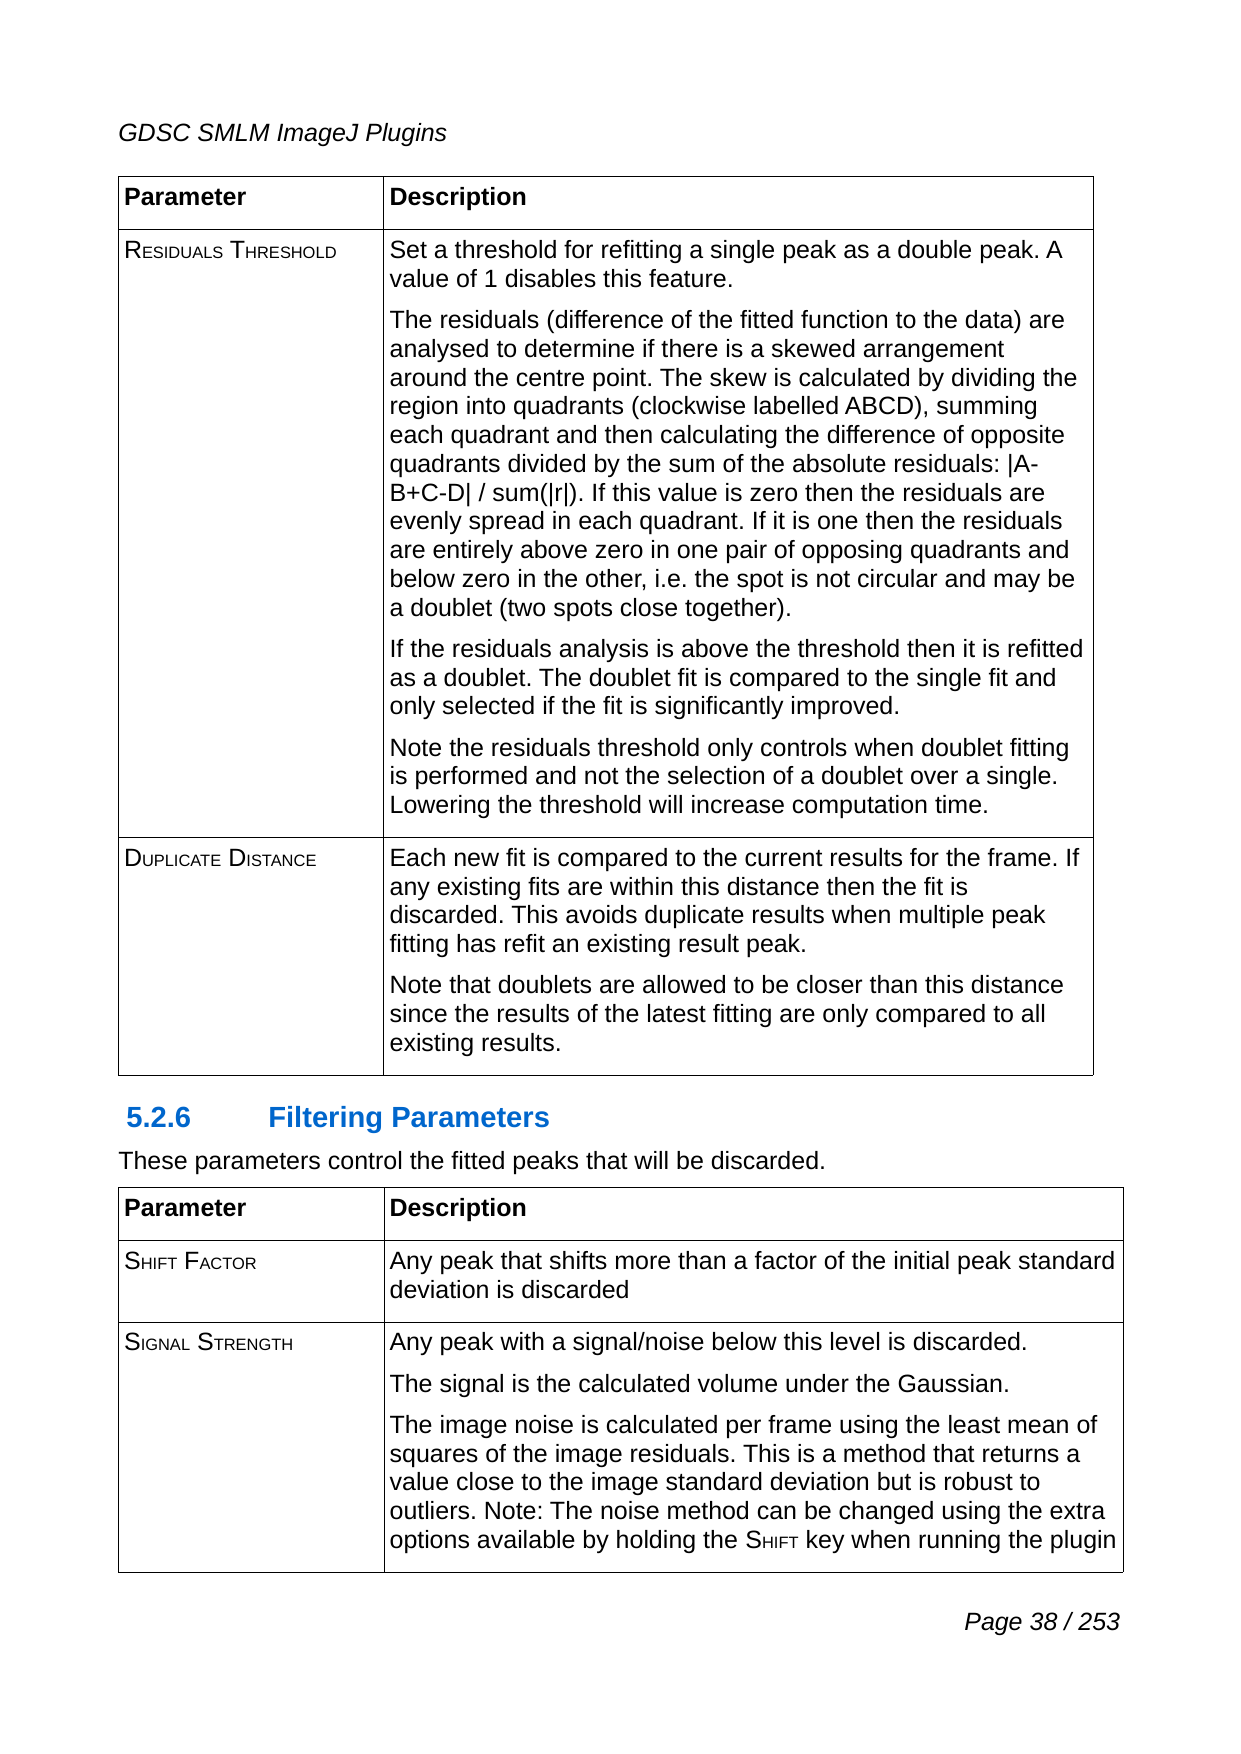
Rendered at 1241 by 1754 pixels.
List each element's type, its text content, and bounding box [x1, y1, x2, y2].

table_cell Set a threshold for refitting a single peak as a double peak. A value of 1 disables this feature. The residuals (difference of the fitted function to the data) are analysed to determine if there is a skewed arrangement around the centre point. The skew is calculated by dividing the region into quadrants (clockwise labelled ABCD), summing each quadrant and then calculating the difference of opposite quadrants divided by the sum of the absolute residuals: |A-B+C-D| / sum(|r|). If this value is zero then the residuals are evenly spread in each quadrant. If it is one then the residuals are entirely above zero in one pair of opposing quadrants and below zero in the other, i.e. the spot is not circular and may be a doublet (two spots close together). If the residuals analysis is above the threshold then it is refitted as a doublet. The doublet fit is compared to the single fit and only selected if the fit is significantly improved. Note the residuals threshold only controls when doublet fitting is performed and not the selection of a doublet over a single. Lowering the threshold will increase computation time. [384, 230, 1093, 837]
table_cell Signal Strength [119, 1323, 384, 1572]
table_header Description [385, 1188, 1123, 1240]
table_cell Any peak that shifts more than a factor of the initial peak standard deviation is discarded [385, 1241, 1123, 1322]
table_cell Each new fit is compared to the current results for the frame. If any existing fits are within this distance then the fit is discarded. This avoids duplicate results when multiple peak fitting has refit an existing result peak. Note that doublets are allowed to be closer than this distance since the results of the latest fitting are only compared to all existing results. [384, 838, 1093, 1075]
table_cell Any peak with a signal/noise below this level is discarded. The signal is the calculated volume under the Gaussian. The image noise is calculated per frame using the least mean of squares of the image residuals. This is a method that returns a value close to the image standard deviation but is robust to outliers. Note: The noise method can be changed using the extra options available by holding the Shift key when running the plugin [385, 1323, 1123, 1572]
table_cell Duplicate Distance [119, 838, 383, 1075]
subtitle Filtering Parameters [118, 1100, 1122, 1133]
table_header Parameter [119, 177, 383, 229]
table_cell Shift Factor [119, 1241, 384, 1322]
table_cell Residuals Threshold [119, 230, 383, 837]
table_header Description [384, 177, 1093, 229]
text These parameters control the fitted peaks that will be discarded. [118, 1146, 1122, 1175]
table_header Parameter [119, 1188, 384, 1240]
